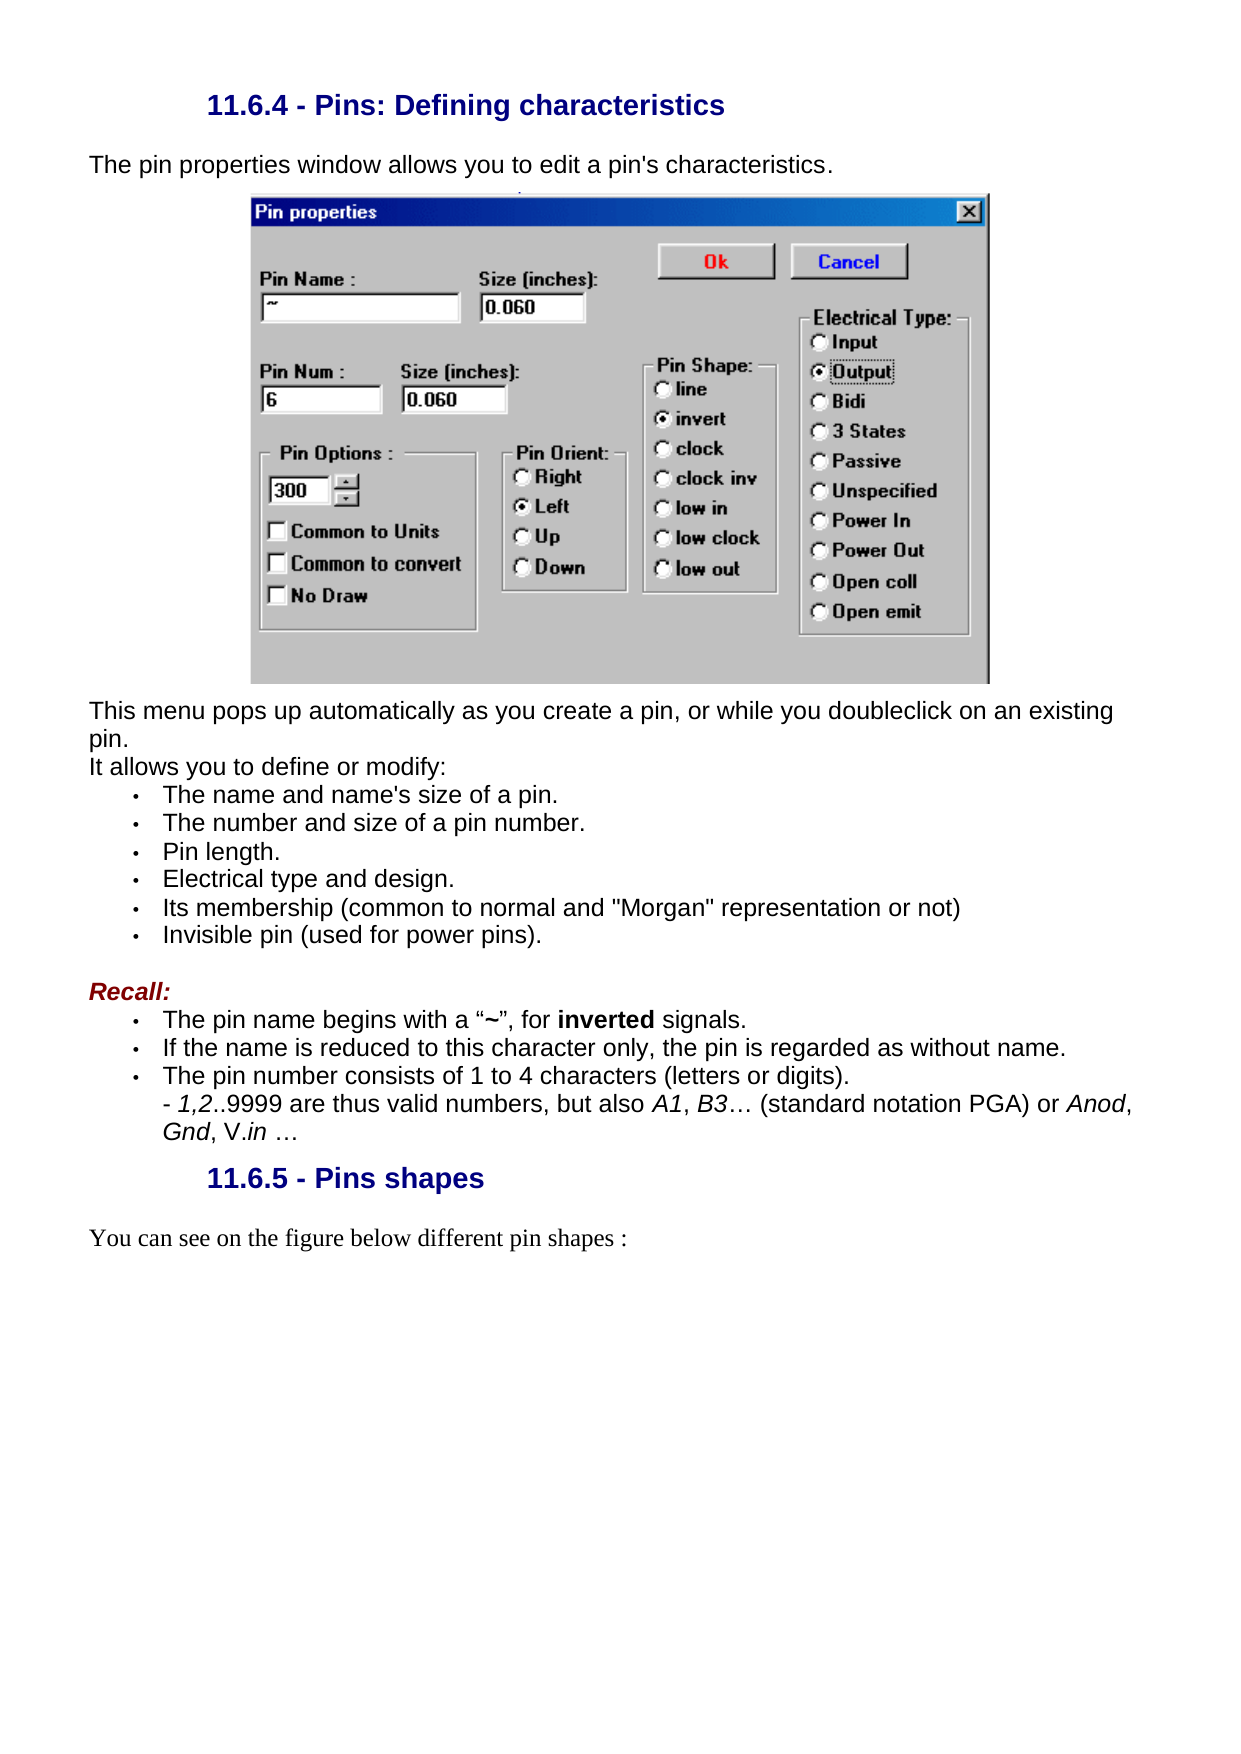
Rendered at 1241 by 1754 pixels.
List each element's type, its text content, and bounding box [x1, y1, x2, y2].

list Invisible pin (used for power pins). [133, 921, 1152, 949]
text You can see on the figure below different pin shapes : [88, 1224, 1152, 1252]
text This menu pops up automatically as you create a pin, or while you doubleclick on an existing pin. [88, 697, 1152, 753]
list Pin length. [133, 837, 1152, 865]
list The number and size of a pin number. [133, 809, 1152, 837]
list The pin number consists of 1 to 4 characters (letters or digits). - 1,2..9999 are thus valid numbers, but also A1, B3… (standard notation PGA) or Anod, Gnd, V.in … [133, 1061, 1152, 1145]
subtitle Pins shapes [207, 1162, 1152, 1194]
list If the name is reduced to this character only, the pin is regarded as without name. [133, 1033, 1152, 1061]
list The name and name's size of a pin. [133, 781, 1152, 809]
list The pin name begins with a “~”, for inverted signals. [133, 1005, 1152, 1033]
list Its membership (common to normal and "Morgan" representation or not) [133, 893, 1152, 921]
subtitle Pins: Defining characteristics [207, 88, 1152, 121]
text The pin properties window allows you to edit a pin's characteristics. [88, 151, 1152, 179]
text Recall: [88, 977, 1152, 1005]
picture [250, 192, 990, 684]
list Electrical type and design. [133, 865, 1152, 893]
text It allows you to define or modify: [88, 753, 1152, 781]
